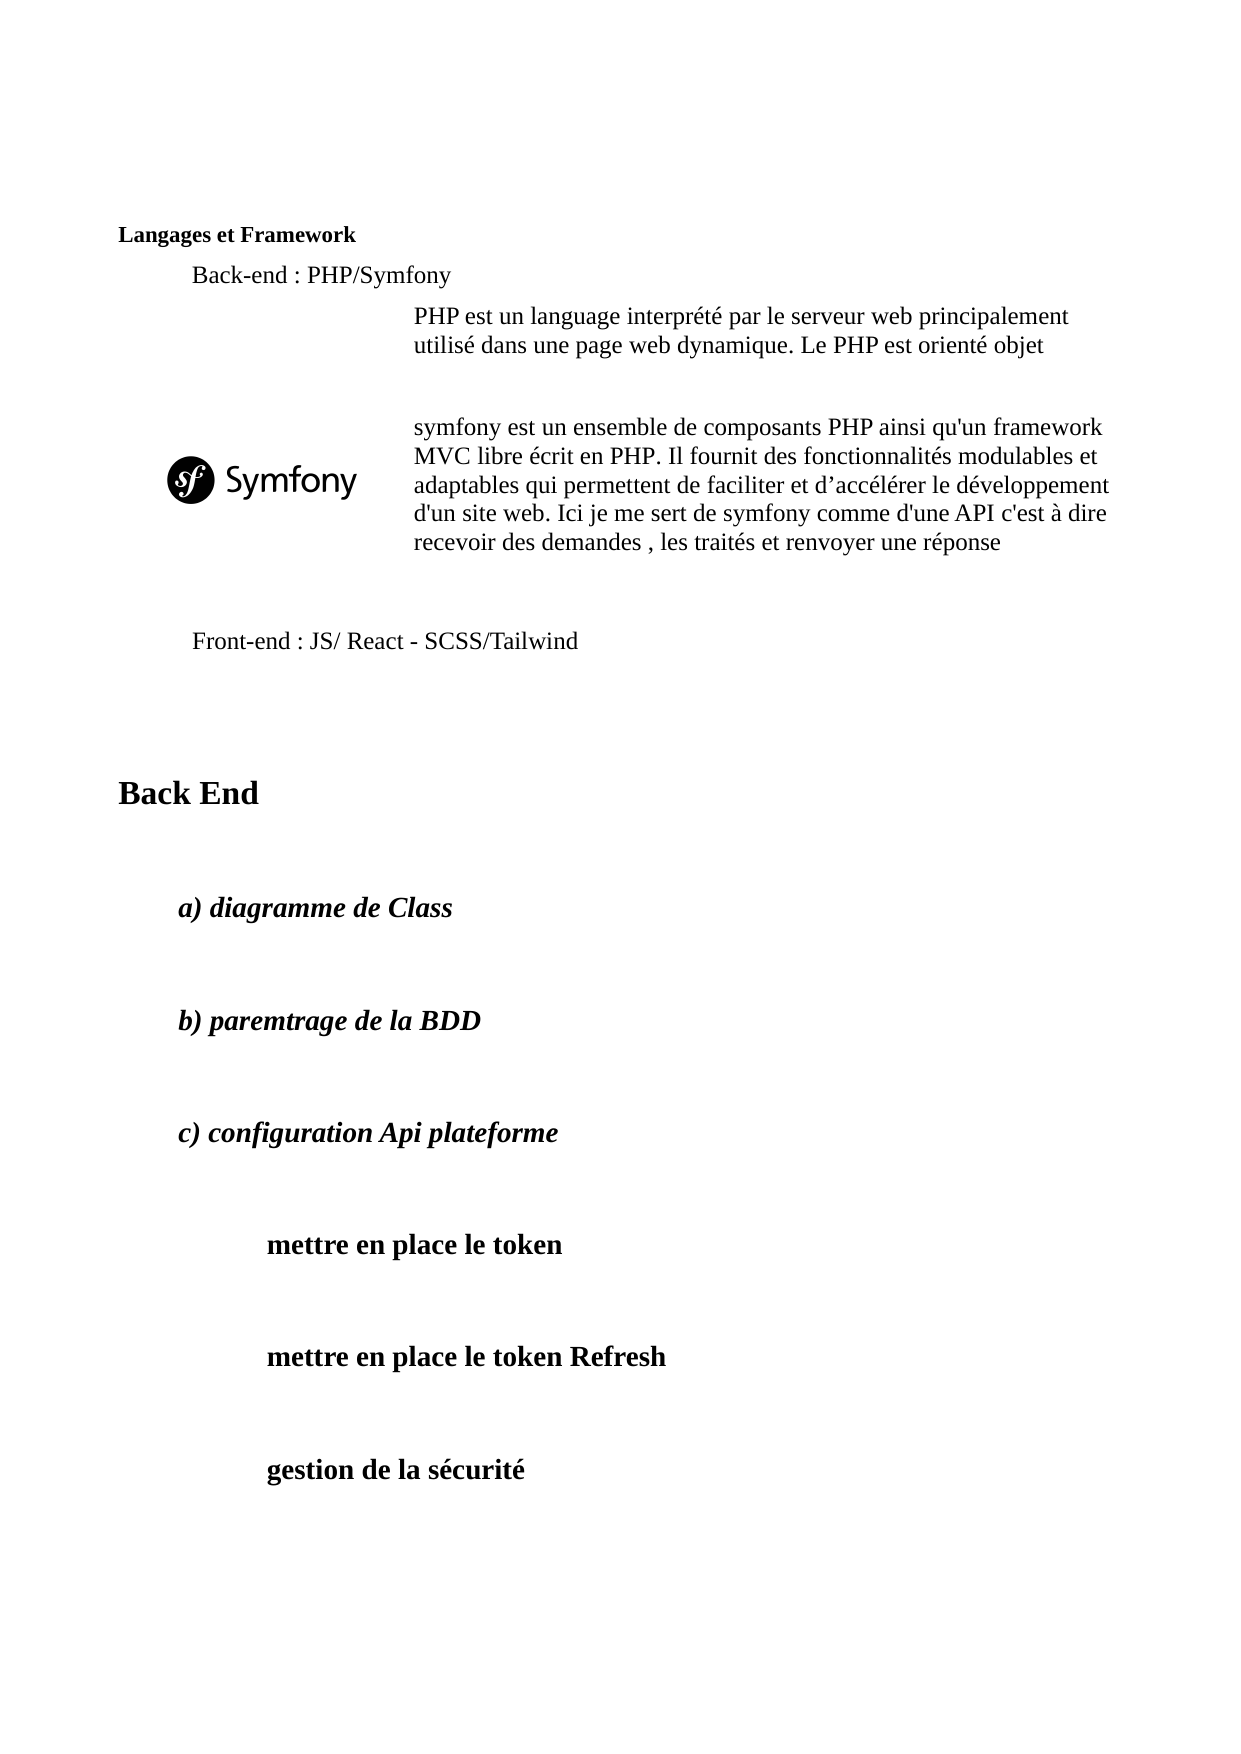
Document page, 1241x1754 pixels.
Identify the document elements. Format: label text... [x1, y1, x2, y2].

list Front-end : JS/ React - SCSS/Tailwind [162, 626, 1122, 655]
subtitle c) configuration Api plateforme [118, 1115, 1122, 1148]
picture [163, 452, 361, 508]
subtitle b) paremtrage de la BDD [118, 1003, 1122, 1036]
subtitle Langages et Framework [118, 221, 1122, 247]
text PHP est un language interprété par le serveur web principalement utilisé dans une page web dynamique. Le PHP est orienté objet [414, 301, 1122, 358]
text symfony est un ensemble de composants PHP ainsi qu'un framework MVC libre écrit en PHP. Il fournit des fonctionnalités modulables et adaptables qui permettent de faciliter et d’accélérer le développement d'un site web. Ici je me sert de symfony comme d'une API c'est à dire recevoir des demandes , les traités et renvoyer une réponse [414, 412, 1122, 556]
subtitle Back End [118, 773, 1122, 812]
subtitle mettre en place le token [118, 1227, 1122, 1261]
text Back-end : PHP/Symfony [118, 260, 1122, 288]
subtitle a) diagramme de Class [118, 890, 1122, 924]
subtitle gestion de la sécurité [118, 1452, 1122, 1485]
subtitle mettre en place le token Refresh [118, 1339, 1122, 1373]
